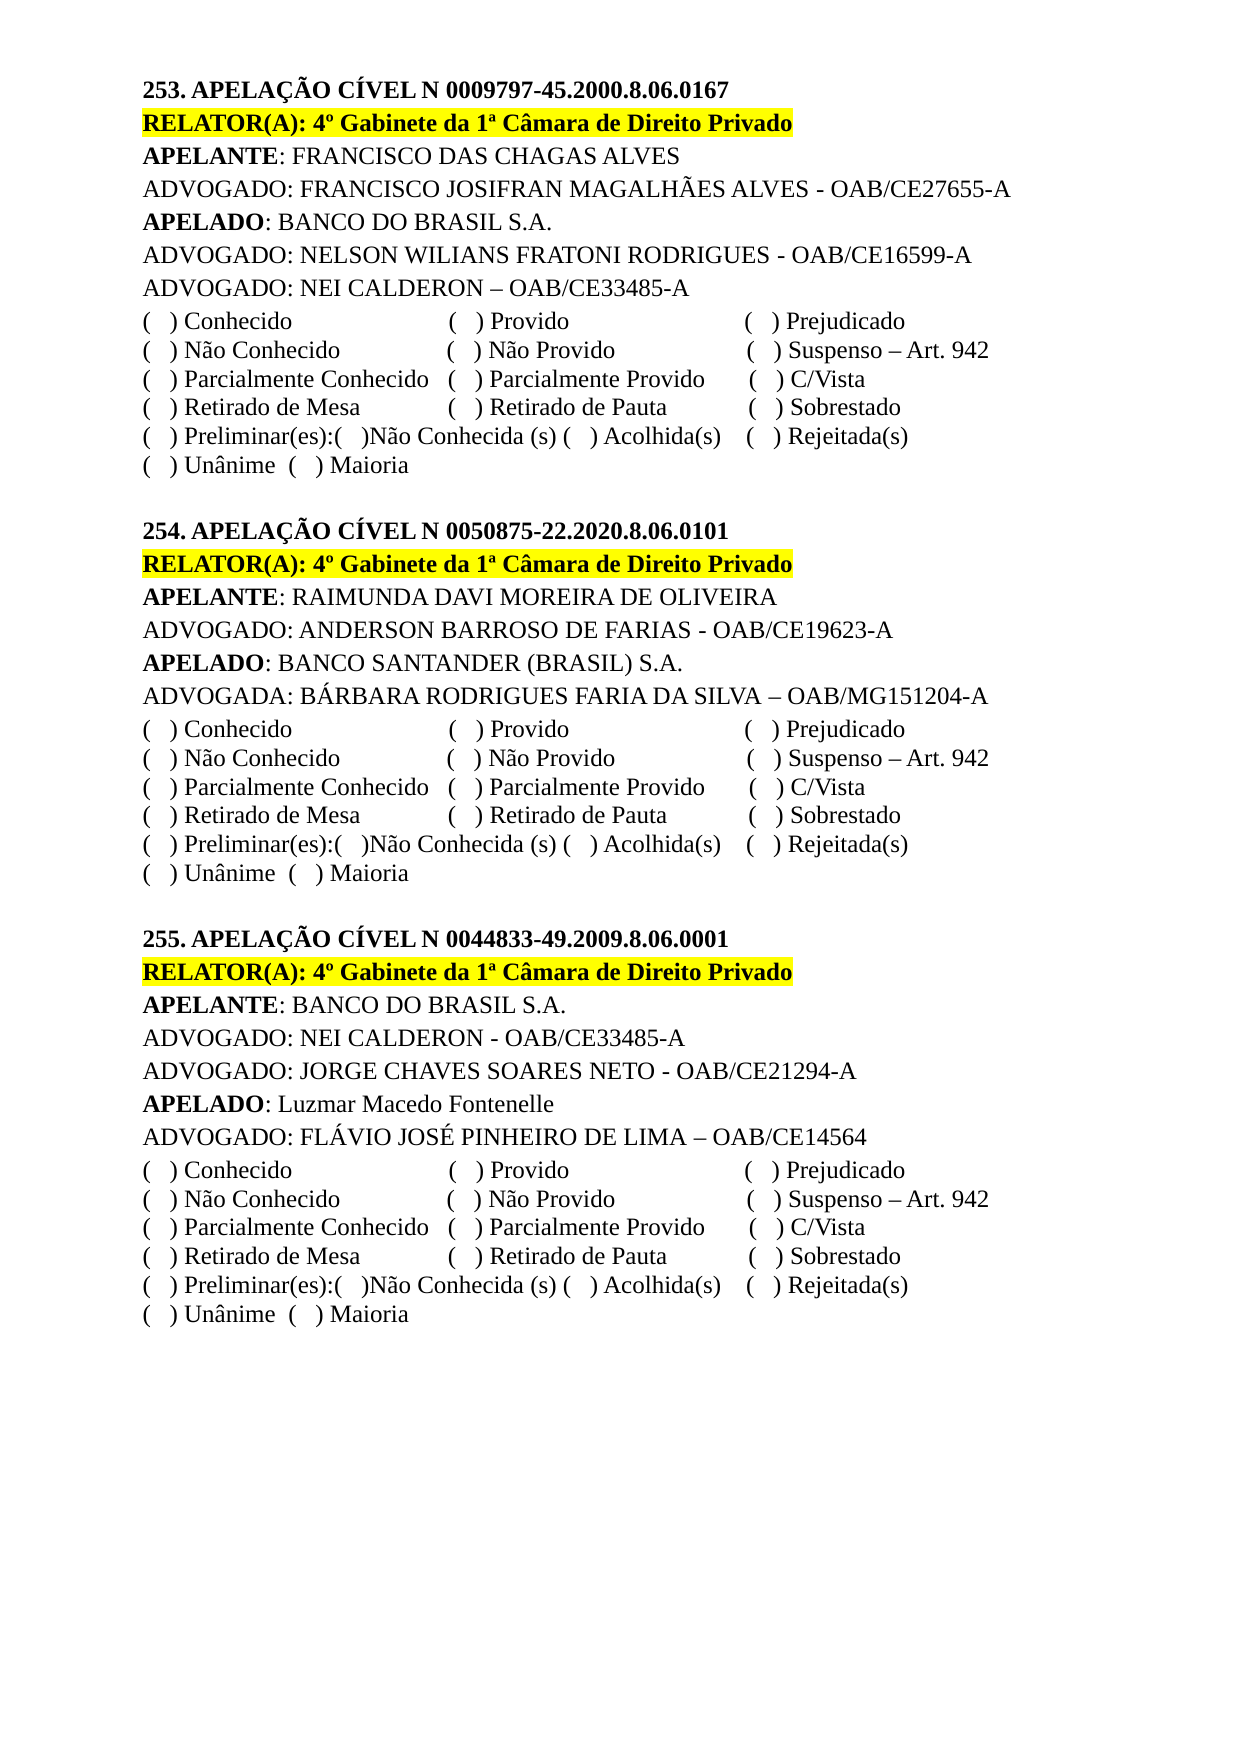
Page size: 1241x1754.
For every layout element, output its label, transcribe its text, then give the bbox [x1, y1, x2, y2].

text ( ) Parcialmente Conhecido ( ) Parcialmente Provido ( ) C/Vista [142, 364, 1158, 392]
text ( ) Retirado de Mesa ( ) Retirado de Pauta ( ) Sobrestado [142, 1241, 1158, 1270]
text ( ) Retirado de Mesa ( ) Retirado de Pauta ( ) Sobrestado [142, 800, 1158, 829]
text 253. APELAÇÃO CÍVEL N 0009797-45.2000.8.06.0167 RELATOR(A): 4º Gabinete da 1ª Câmara de Direito Privado APELANTE: FRANCISCO DAS CHAGAS ALVES ADVOGADO: FRANCISCO JOSIFRAN MAGALHÃES ALVES - OAB/CE27655-A APELADO: BANCO DO BRASIL S.A. ADVOGADO: NELSON WILIANS FRATONI RODRIGUES - OAB/CE16599-A ADVOGADO: NEI CALDERON – OAB/CE33485-A [142, 75, 1141, 302]
text ( ) Unânime ( ) Maioria 254. APELAÇÃO CÍVEL N 0050875-22.2020.8.06.0101 RELATOR(A): 4º Gabinete da 1ª Câmara de Direito Privado APELANTE: RAIMUNDA DAVI MOREIRA DE OLIVEIRA ADVOGADO: ANDERSON BARROSO DE FARIAS - OAB/CE19623-A APELADO: BANCO SANTANDER (BRASIL) S.A. ADVOGADA: BÁRBARA RODRIGUES FARIA DA SILVA – OAB/MG151204-A [142, 450, 1141, 710]
text ( ) Não Conhecido ( ) Não Provido ( ) Suspenso – Art. 942 [142, 335, 1158, 364]
text ( ) Conhecido ( ) Provido ( ) Prejudicado [142, 714, 1141, 743]
text ( ) Preliminar(es):( )Não Conhecida (s) ( ) Acolhida(s) ( ) Rejeitada(s) [142, 421, 1158, 450]
text ( ) Parcialmente Conhecido ( ) Parcialmente Provido ( ) C/Vista [142, 772, 1158, 800]
text ( ) Preliminar(es):( )Não Conhecida (s) ( ) Acolhida(s) ( ) Rejeitada(s) [142, 1270, 1158, 1299]
text ( ) Parcialmente Conhecido ( ) Parcialmente Provido ( ) C/Vista [142, 1212, 1158, 1241]
text ( ) Não Conhecido ( ) Não Provido ( ) Suspenso – Art. 942 [142, 1184, 1158, 1212]
text ( ) Preliminar(es):( )Não Conhecida (s) ( ) Acolhida(s) ( ) Rejeitada(s) [142, 829, 1158, 858]
text ( ) Conhecido ( ) Provido ( ) Prejudicado [142, 306, 1141, 335]
text ( ) Não Conhecido ( ) Não Provido ( ) Suspenso – Art. 942 [142, 743, 1158, 772]
text ( ) Retirado de Mesa ( ) Retirado de Pauta ( ) Sobrestado [142, 392, 1158, 421]
text ( ) Unânime ( ) Maioria [142, 1299, 1141, 1393]
text ( ) Unânime ( ) Maioria 255. APELAÇÃO CÍVEL N 0044833-49.2009.8.06.0001 RELATOR(A): 4º Gabinete da 1ª Câmara de Direito Privado APELANTE: BANCO DO BRASIL S.A. ADVOGADO: NEI CALDERON - OAB/CE33485-A ADVOGADO: JORGE CHAVES SOARES NETO - OAB/CE21294-A APELADO: Luzmar Macedo Fontenelle ADVOGADO: FLÁVIO JOSÉ PINHEIRO DE LIMA – OAB/CE14564 [142, 858, 1141, 1151]
text ( ) Conhecido ( ) Provido ( ) Prejudicado [142, 1155, 1141, 1184]
